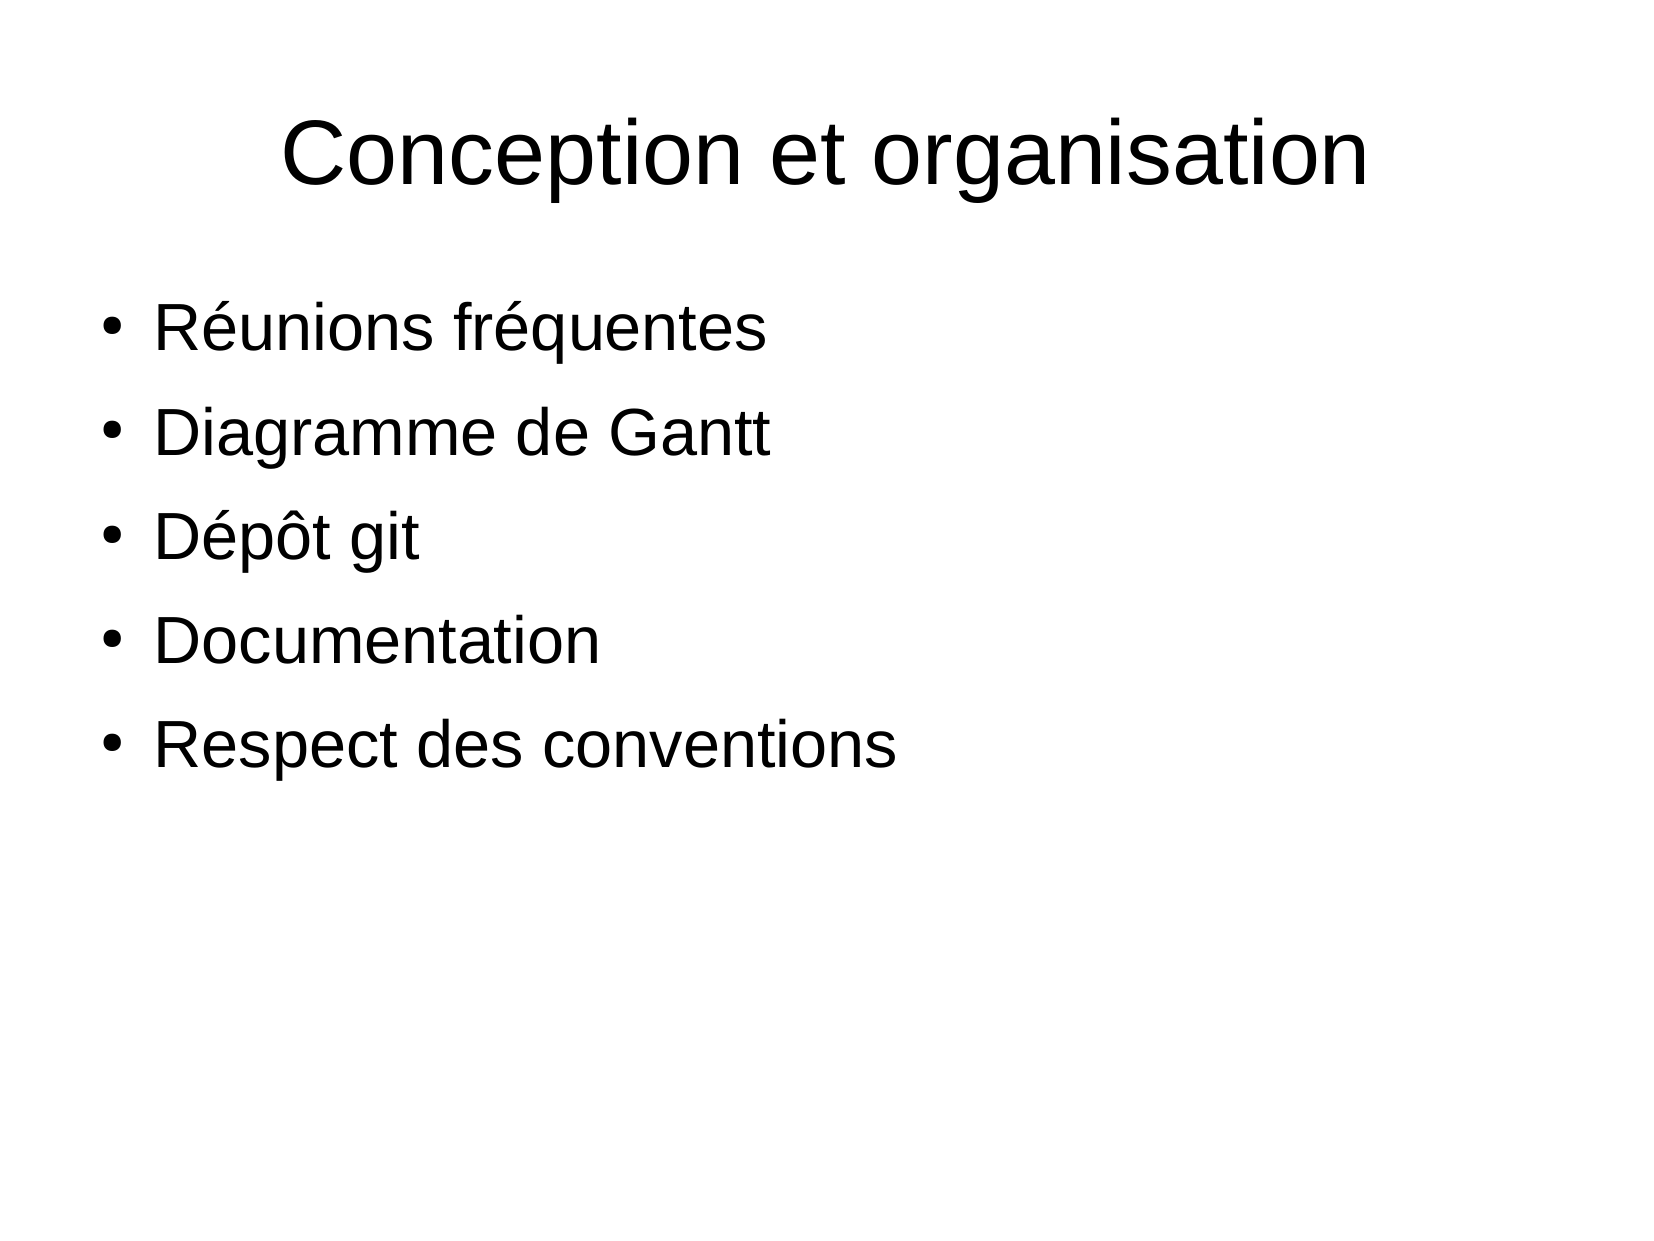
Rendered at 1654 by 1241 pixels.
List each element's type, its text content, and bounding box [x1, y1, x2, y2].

list Réunions fréquentes Diagramme de Gantt Dépôt git Documentation Respect des conventions [82, 290, 1538, 1010]
title Conception et organisation [82, 49, 1571, 257]
